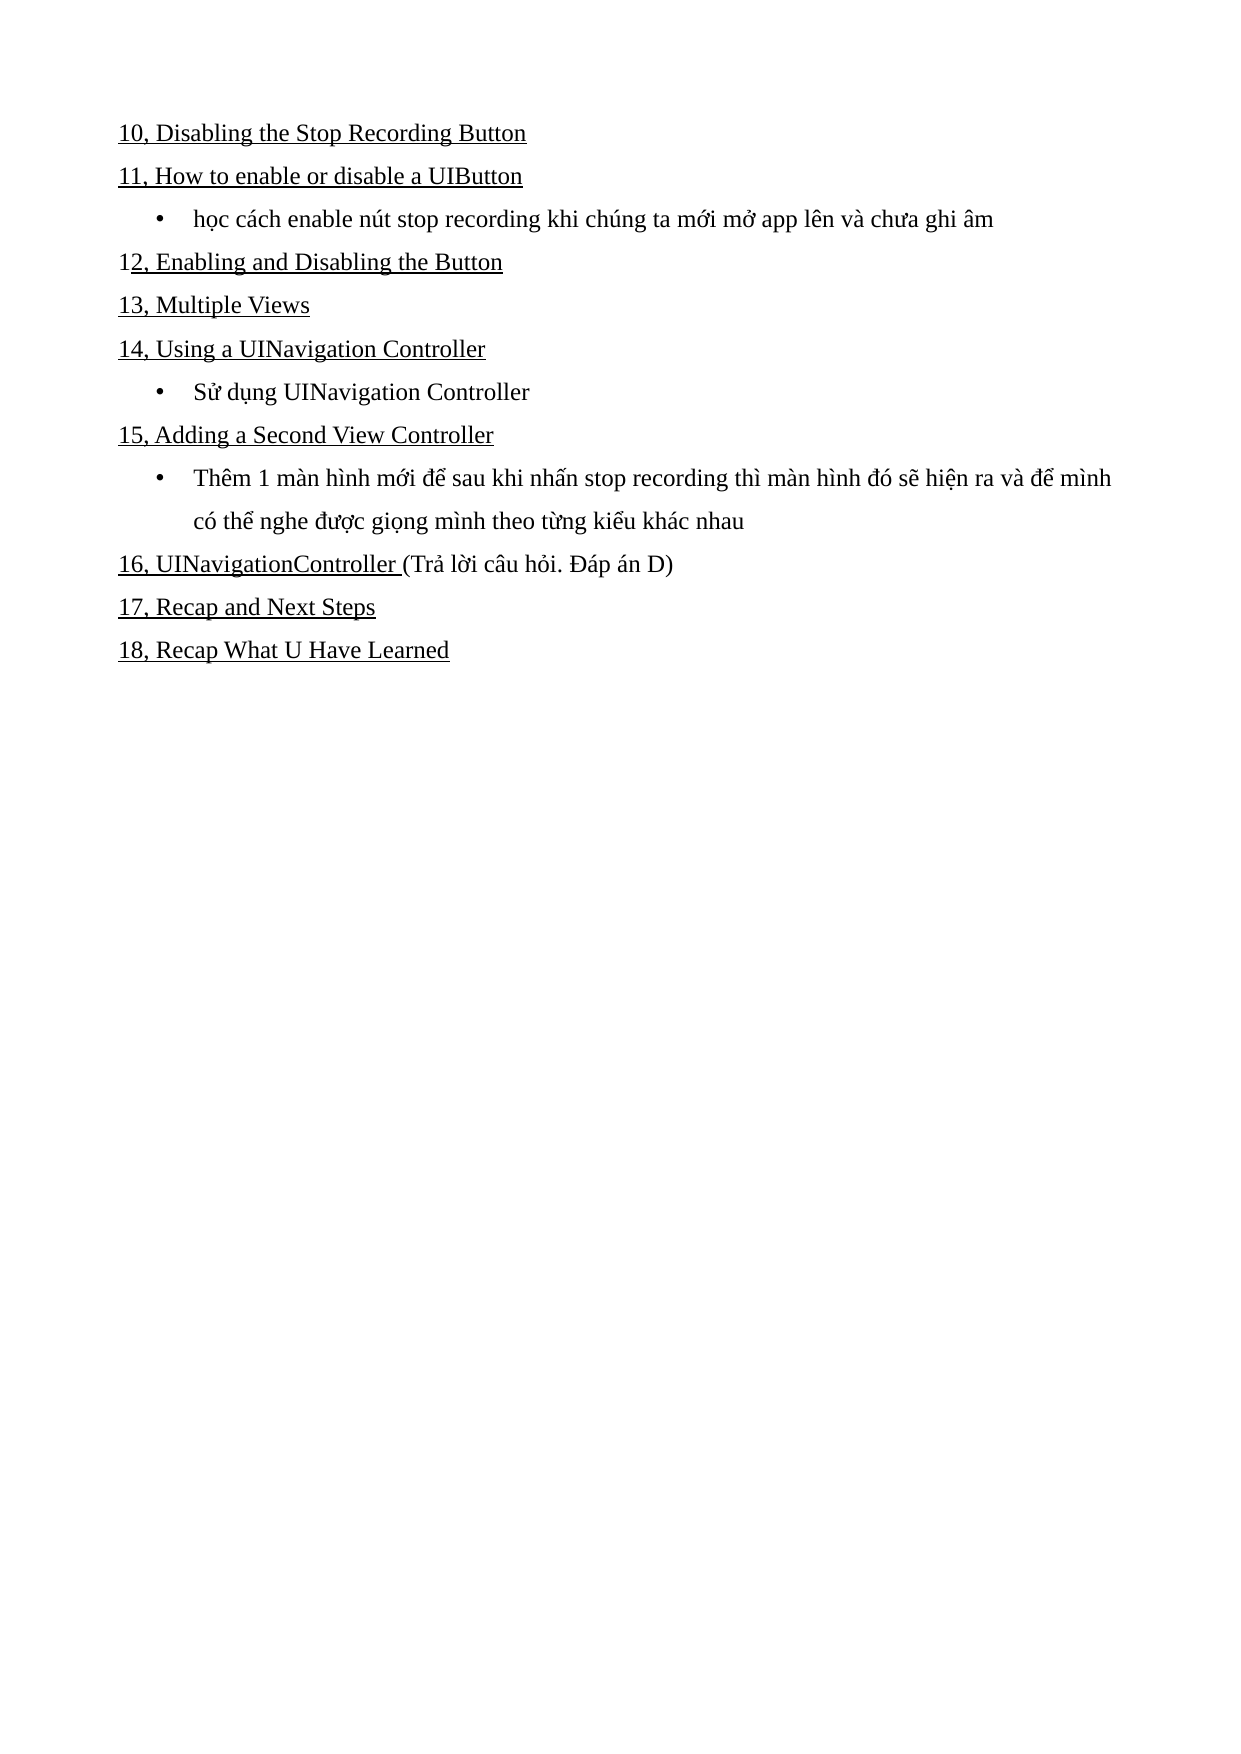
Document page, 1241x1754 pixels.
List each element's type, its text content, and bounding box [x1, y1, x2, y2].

text 13, Multiple Views [118, 291, 1122, 319]
text 17, Recap and Next Steps [118, 592, 1122, 621]
list Sử dụng UINavigation Controller [156, 377, 1122, 406]
text 14, Using a UINavigation Controller [118, 334, 1122, 362]
text 11, How to enable or disable a UIButton [118, 161, 1122, 190]
list học cách enable nút stop recording khi chúng ta mới mở app lên và chưa ghi âm [156, 204, 1122, 233]
text 18, Recap What U Have Learned [118, 636, 1122, 664]
text 16, UINavigationController (Trả lời câu hỏi. Đáp án D) [118, 549, 1122, 578]
text 10, Disabling the Stop Recording Button [118, 118, 1122, 147]
text 15, Adding a Second View Controller [118, 420, 1122, 449]
list Thêm 1 màn hình mới để sau khi nhấn stop recording thì màn hình đó sẽ hiện ra và để mình có thể nghe được giọng mình theo từng kiểu khác nhau [156, 463, 1122, 535]
text 12, Enabling and Disabling the Button [118, 247, 1122, 276]
